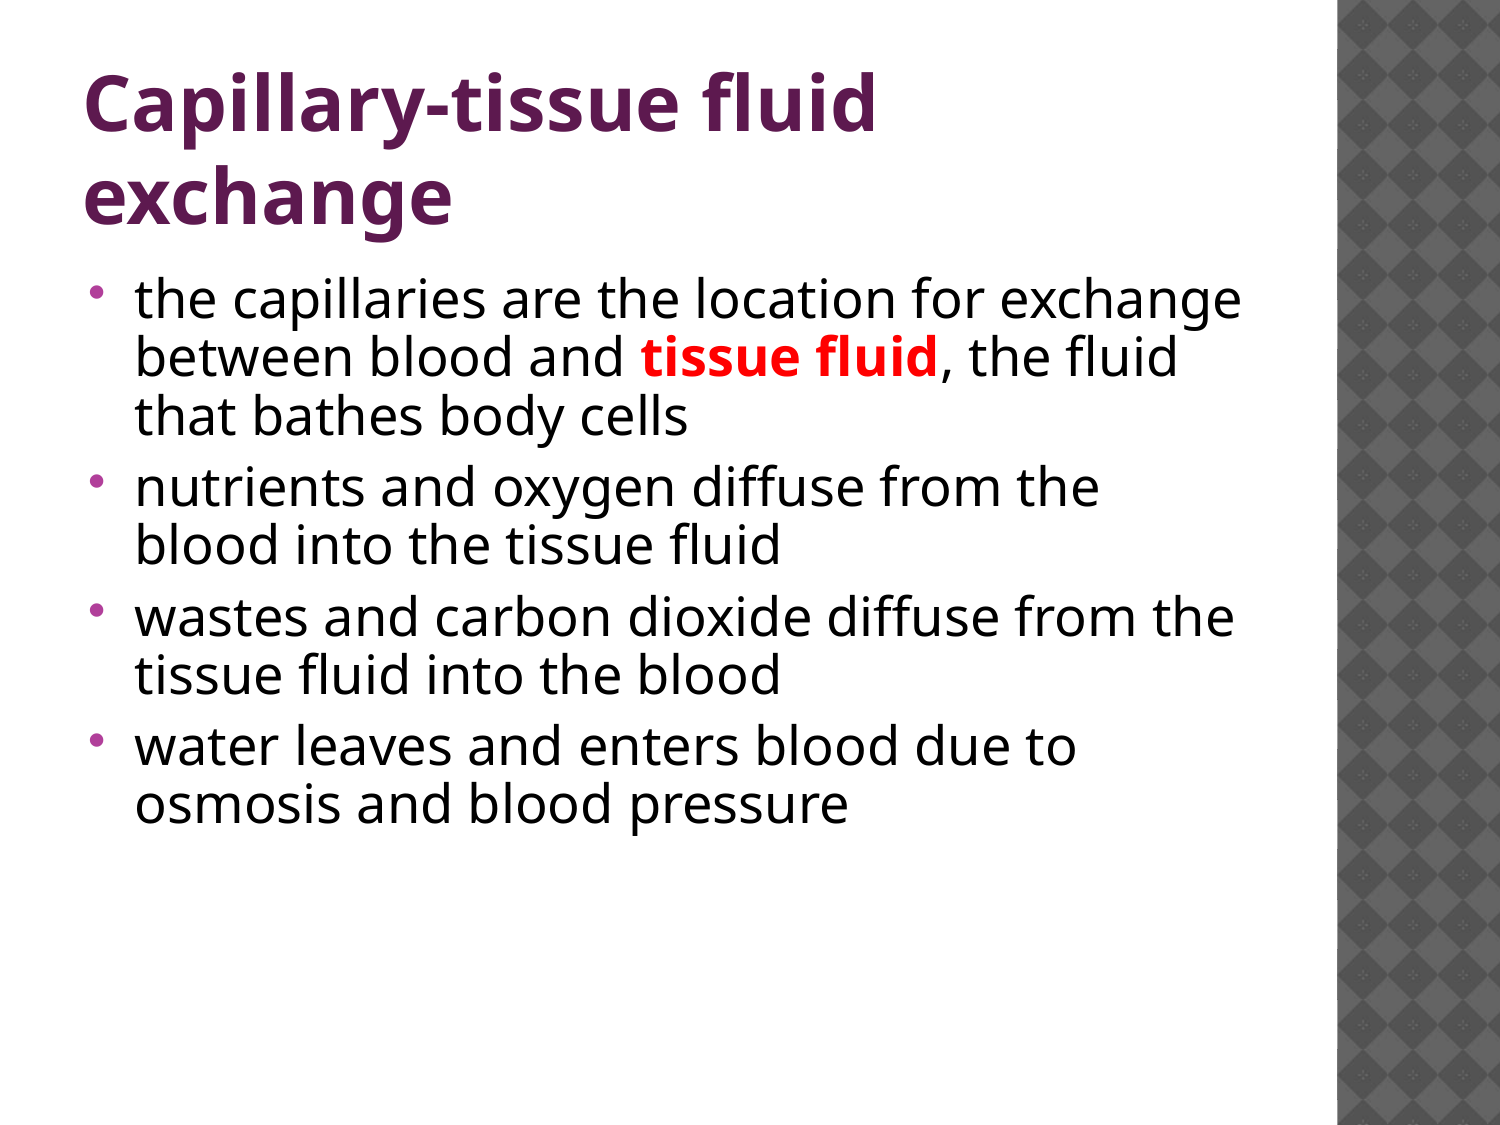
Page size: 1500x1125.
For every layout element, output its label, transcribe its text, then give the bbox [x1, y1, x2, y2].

list the capillaries are the location for exchange between blood and tissue fluid, the fluid that bathes body cells nutrients and oxygen diffuse from the blood into the tissue fluid wastes and carbon dioxide diffuse from the tissue fluid into the blood water leaves and enters blood due to osmosis and blood pressure [75, 264, 1263, 1060]
title Capillary-tissue fluid exchange [75, 52, 1263, 240]
picture [1337, 0, 1500, 1125]
